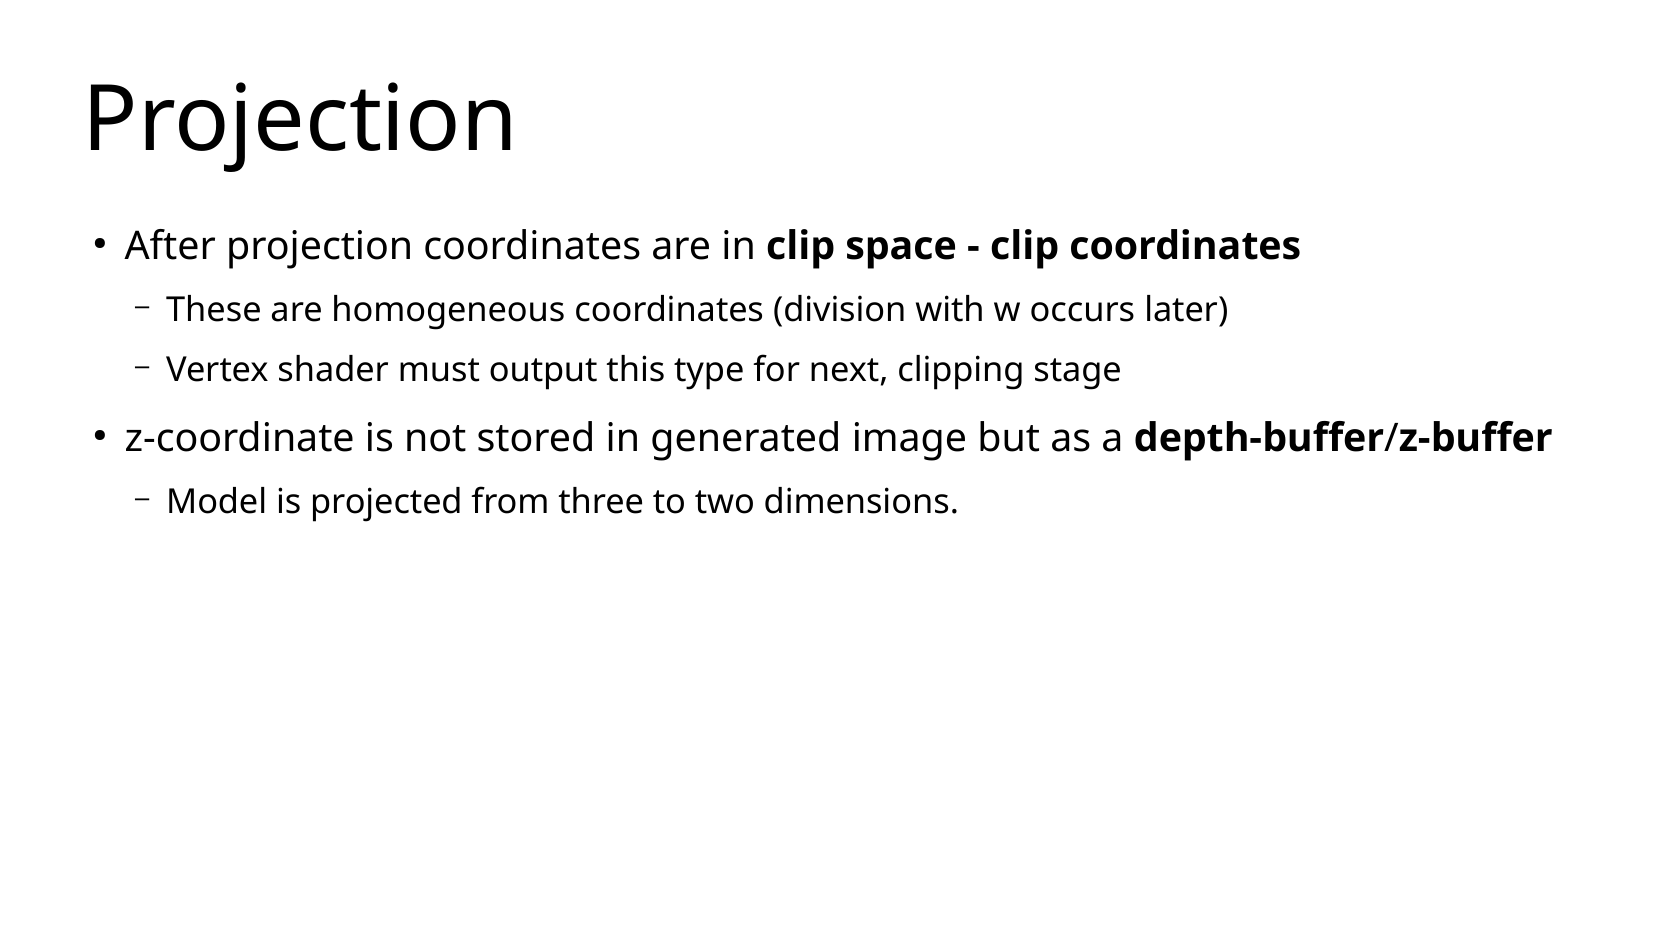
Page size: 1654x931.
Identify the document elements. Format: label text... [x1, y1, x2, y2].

list After projection coordinates are in clip space - clip coordinates These are homogeneous coordinates (division with w occurs later) Vertex shader must output this type for next, clipping stage z-coordinate is not stored in generated image but as a depth-buffer/z-buffer Model is projected from three to two dimensions. [82, 217, 1571, 541]
title Projection [82, 37, 1571, 193]
